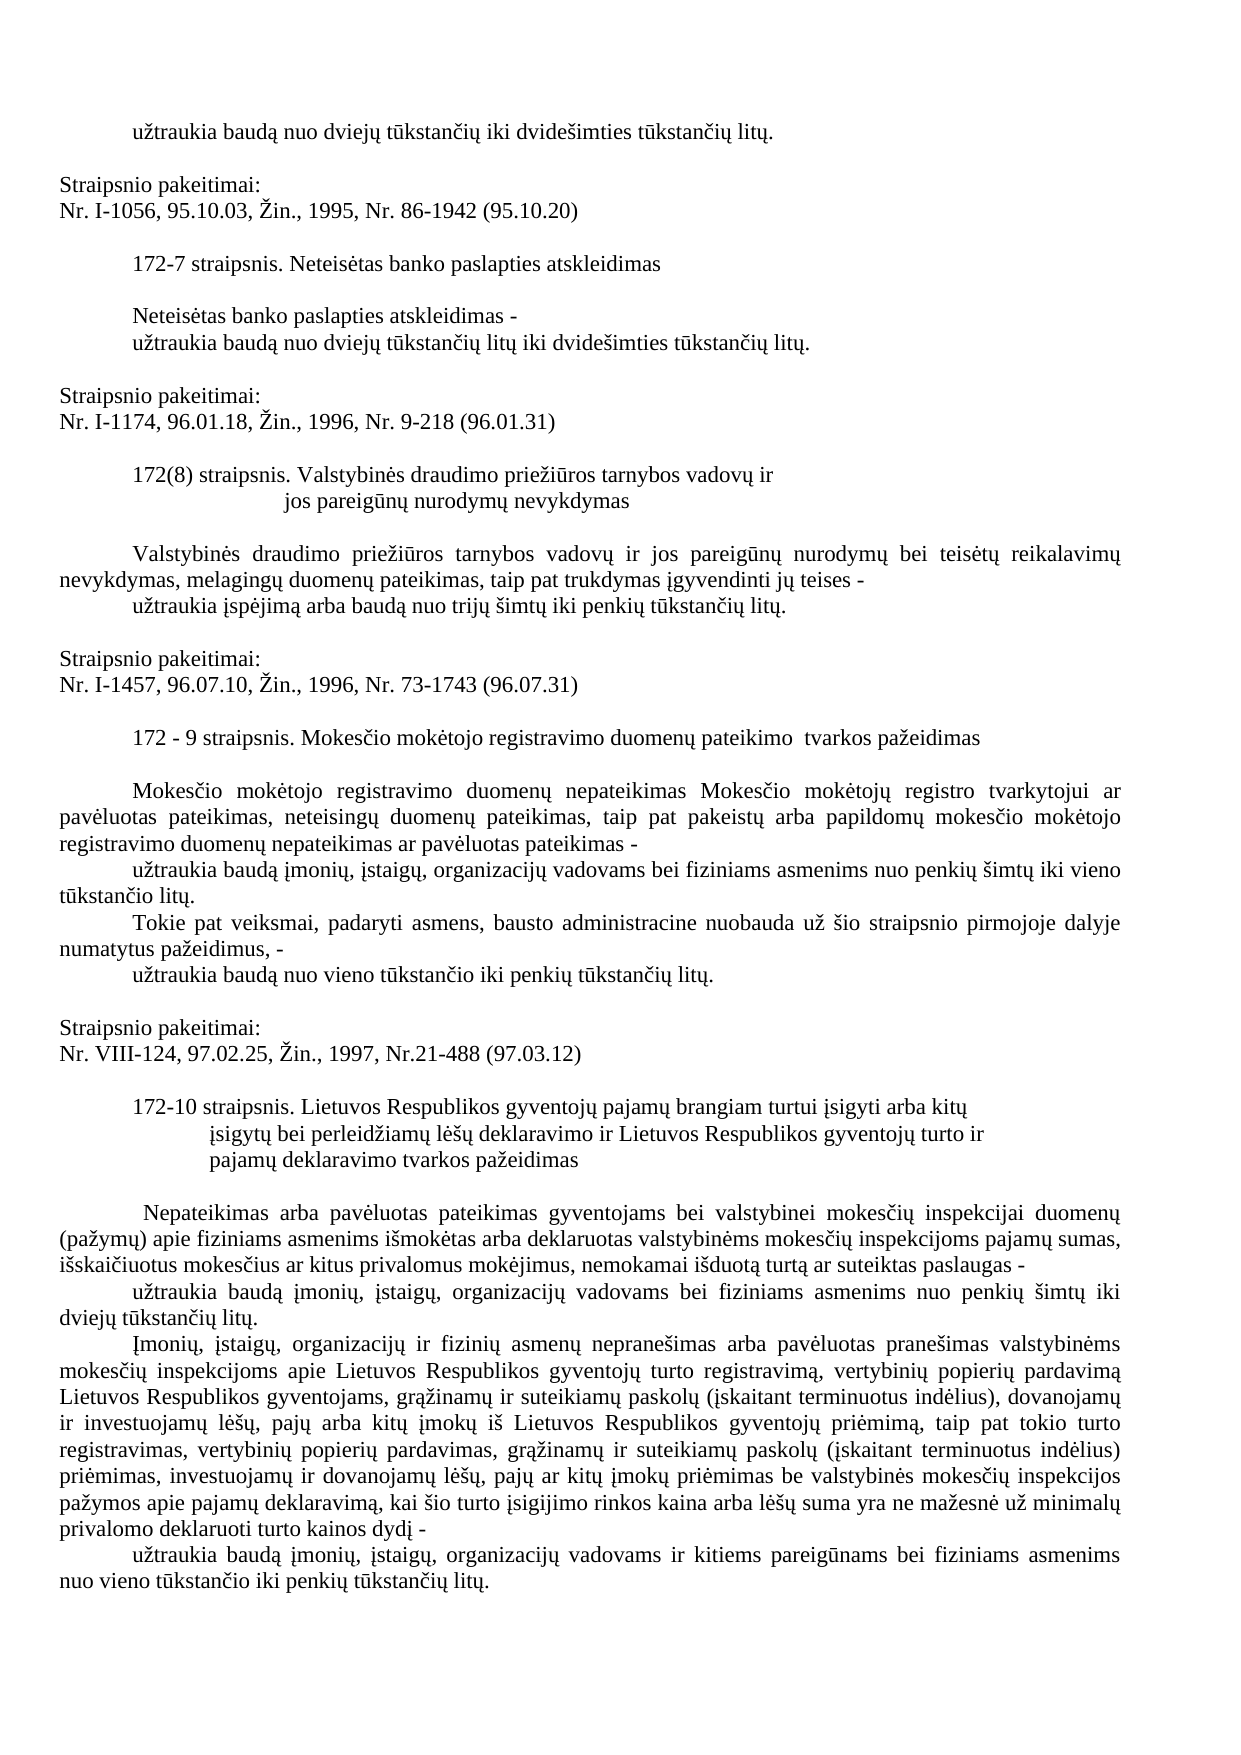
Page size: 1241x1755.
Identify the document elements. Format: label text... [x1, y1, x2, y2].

text užtraukia baudą nuo dviejų tūkstančių litų iki dvidešimties tūkstančių litų. [59, 329, 1122, 355]
text Nr. I-1174, 96.01.18, Žin., 1996, Nr. 9-218 (96.01.31) [59, 408, 1122, 434]
text Neteisėtas banko paslapties atskleidimas - [59, 303, 1122, 329]
text jos pareigūnų nurodymų nevykdymas [59, 487, 1122, 513]
text Įmonių, įstaigų, organizacijų ir fizinių asmenų nepranešimas arba pavėluotas pranešimas valstybinėms mokesčių inspekcijoms apie Lietuvos Respublikos gyventojų turto registravimą, vertybinių popierių pardavimą Lietuvos Respublikos gyventojams, grąžinamų ir suteikiamų paskolų (įskaitant terminuotus indėlius), dovanojamų ir investuojamų lėšų, pajų arba kitų įmokų iš Lietuvos Respublikos gyventojų priėmimą, taip pat tokio turto registravimas, vertybinių popierių pardavimas, grąžinamų ir suteikiamų paskolų (įskaitant terminuotus indėlius) priėmimas, investuojamų ir dovanojamų lėšų, pajų ar kitų įmokų priėmimas be valstybinės mokesčių inspekcijos pažymos apie pajamų deklaravimą, kai šio turto įsigijimo rinkos kaina arba lėšų suma yra ne mažesnė už minimalų privalomo deklaruoti turto kainos dydį - [59, 1330, 1122, 1541]
text Nepateikimas arba pavėluotas pateikimas gyventojams bei valstybinei mokesčių inspekcijai duomenų (pažymų) apie fiziniams asmenims išmokėtas arba deklaruotas valstybinėms mokesčių inspekcijoms pajamų sumas, išskaičiuotus mokesčius ar kitus privalomus mokėjimus, nemokamai išduotą turtą ar suteiktas paslaugas - [59, 1199, 1122, 1278]
text 172(8) straipsnis. Valstybinės draudimo priežiūros tarnybos vadovų ir [59, 461, 1122, 487]
text užtraukia baudą įmonių, įstaigų, organizacijų vadovams ir kitiems pareigūnams bei fiziniams asmenims nuo vieno tūkstančio iki penkių tūkstančių litų. [59, 1541, 1122, 1594]
text užtraukia baudą nuo dviejų tūkstančių iki dvidešimties tūkstančių litų. [59, 118, 1122, 144]
text Tokie pat veiksmai, padaryti asmens, bausto administracine nuobauda už šio straipsnio pirmojoje dalyje numatytus pažeidimus, - [59, 909, 1122, 961]
text užtraukia įspėjimą arba baudą nuo trijų šimtų iki penkių tūkstančių litų. [59, 592, 1122, 619]
text Straipsnio pakeitimai: [59, 645, 1122, 672]
text 172-10 straipsnis. Lietuvos Respublikos gyventojų pajamų brangiam turtui įsigyti arba kitų [59, 1093, 1122, 1119]
text Nr. I-1457, 96.07.10, Žin., 1996, Nr. 73-1743 (96.07.31) [59, 672, 1122, 698]
text Mokesčio mokėtojo registravimo duomenų nepateikimas Mokesčio mokėtojų registro tvarkytojui ar pavėluotas pateikimas, neteisingų duomenų pateikimas, taip pat pakeistų arba papildomų mokesčio mokėtojo registravimo duomenų nepateikimas ar pavėluotas pateikimas - [59, 777, 1122, 856]
text 172 - 9 straipsnis. Mokesčio mokėtojo registravimo duomenų pateikimo tvarkos pažeidimas [59, 724, 1122, 751]
text Straipsnio pakeitimai: [59, 1014, 1122, 1041]
text Straipsnio pakeitimai: [59, 171, 1122, 197]
text užtraukia baudą įmonių, įstaigų, organizacijų vadovams bei fiziniams asmenims nuo penkių šimtų iki dviejų tūkstančių litų. [59, 1278, 1122, 1330]
text 172-7 straipsnis. Neteisėtas banko paslapties atskleidimas [59, 250, 1122, 276]
text pajamų deklaravimo tvarkos pažeidimas [209, 1146, 1122, 1172]
text Nr. I-1056, 95.10.03, Žin., 1995, Nr. 86-1942 (95.10.20) [59, 197, 1122, 223]
text Nr. VIII-124, 97.02.25, Žin., 1997, Nr.21-488 (97.03.12) [59, 1041, 1122, 1067]
text užtraukia baudą nuo vieno tūkstančio iki penkių tūkstančių litų. [59, 961, 1122, 988]
text Straipsnio pakeitimai: [59, 382, 1122, 408]
text įsigytų bei perleidžiamų lėšų deklaravimo ir Lietuvos Respublikos gyventojų turto ir [134, 1119, 1122, 1146]
text užtraukia baudą įmonių, įstaigų, organizacijų vadovams bei fiziniams asmenims nuo penkių šimtų iki vieno tūkstančio litų. [59, 856, 1122, 909]
text Valstybinės draudimo priežiūros tarnybos vadovų ir jos pareigūnų nurodymų bei teisėtų reikalavimų nevykdymas, melagingų duomenų pateikimas, taip pat trukdymas įgyvendinti jų teises - [59, 540, 1122, 592]
